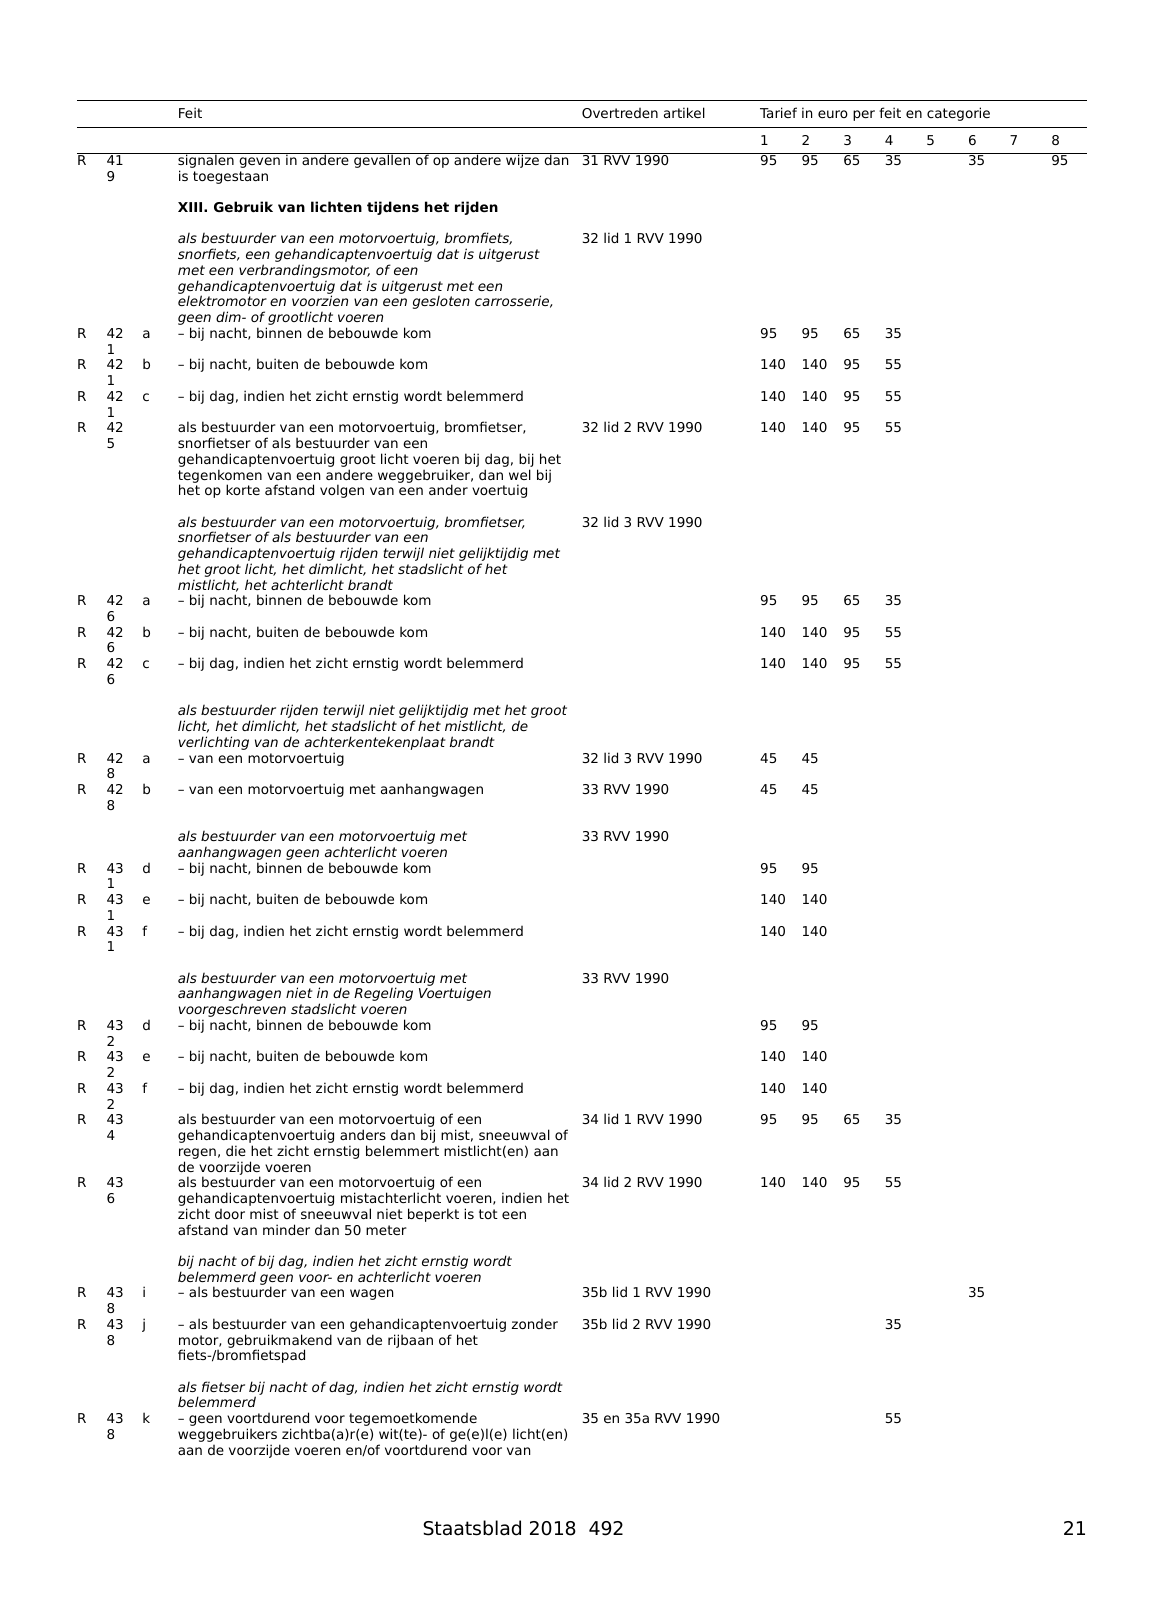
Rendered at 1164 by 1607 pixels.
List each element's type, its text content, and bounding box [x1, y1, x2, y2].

table_cell [1045, 499, 1087, 514]
table_cell – geen voortdurend voor tegemoetkomende weggebruikers zichtba(a)r(e) wit(te)- of ge(e)l(e) licht(en) aan de voorzijde voeren en/of voortdurend voor van [172, 1411, 576, 1458]
table_cell [136, 216, 172, 231]
table_cell [576, 216, 754, 231]
table_cell als bestuurder van een motorvoertuig met aanhangwagen niet in de Regeling Voertuigen voorgeschreven stadslicht voeren [172, 971, 576, 1018]
table_cell signalen geven in andere gevallen of op andere wijze dan is toegestaan [172, 154, 576, 184]
table_cell [1004, 200, 1045, 216]
table_cell [1004, 971, 1045, 1018]
table_cell [1004, 1018, 1045, 1049]
table_cell [576, 955, 754, 971]
table_cell – bij dag, indien het zicht ernstig wordt belemmerd [172, 924, 576, 955]
table_cell [576, 1049, 754, 1081]
table_cell [576, 326, 754, 357]
table_cell 35 en 35a RVV 1990 [576, 1411, 754, 1458]
table_cell [962, 750, 1003, 782]
table_cell [879, 688, 920, 703]
table_cell [576, 813, 754, 829]
table_cell [136, 1380, 172, 1411]
table_cell 431 [101, 892, 136, 923]
table_cell [920, 357, 962, 389]
table_cell 140 [796, 924, 837, 955]
table_cell [920, 955, 962, 971]
table_cell 7 [1004, 128, 1045, 153]
table_cell [920, 656, 962, 687]
table_cell [576, 389, 754, 420]
table_cell – bij nacht, binnen de bebouwde kom [172, 326, 576, 357]
table_cell [796, 955, 837, 971]
table_cell 35b lid 2 RVV 1990 [576, 1317, 754, 1364]
table_cell [576, 1081, 754, 1112]
table_cell 426 [101, 656, 136, 687]
table_cell [920, 389, 962, 420]
table_cell [1004, 326, 1045, 357]
table_cell [101, 1238, 136, 1254]
table_cell 438 [101, 1317, 136, 1364]
table_cell [920, 184, 962, 200]
table_cell [77, 515, 101, 593]
table_cell [962, 1049, 1003, 1081]
table_cell [172, 128, 576, 153]
table_cell 45 [754, 782, 796, 813]
table_cell [796, 829, 837, 861]
table_cell [837, 216, 879, 231]
table_cell [796, 971, 837, 1018]
table_cell [576, 1364, 754, 1379]
table_cell [1045, 231, 1087, 326]
table_cell [1004, 389, 1045, 420]
table_cell [796, 688, 837, 703]
table_cell [837, 515, 879, 593]
table_cell [1045, 829, 1087, 861]
table_cell – bij nacht, binnen de bebouwde kom [172, 593, 576, 624]
table_cell 436 [101, 1175, 136, 1238]
table_cell [1045, 861, 1087, 892]
table_cell [576, 357, 754, 389]
table_cell – bij nacht, buiten de bebouwde kom [172, 357, 576, 389]
table_cell [920, 861, 962, 892]
table_cell [879, 231, 920, 326]
table_cell 35b lid 1 RVV 1990 [576, 1285, 754, 1317]
table_cell [1004, 892, 1045, 923]
table_cell 95 [754, 154, 796, 184]
table_cell c [136, 389, 172, 420]
table_cell [1004, 813, 1045, 829]
table_cell [796, 1254, 837, 1285]
table_cell 140 [754, 656, 796, 687]
table_cell – als bestuurder van een wagen [172, 1285, 576, 1317]
table_cell [754, 200, 796, 216]
table_cell [962, 892, 1003, 923]
table_cell [1004, 184, 1045, 200]
table_cell [1045, 1254, 1087, 1285]
table_cell 35 [879, 326, 920, 357]
table_cell d [136, 1018, 172, 1049]
table_cell 432 [101, 1081, 136, 1112]
table_cell [837, 1081, 879, 1112]
table_cell [920, 1285, 962, 1317]
table_cell [1004, 750, 1045, 782]
table_cell 34 lid 1 RVV 1990 [576, 1112, 754, 1175]
table_cell [1045, 1364, 1087, 1379]
table_cell 65 [837, 1112, 879, 1175]
table_cell [837, 703, 879, 750]
table_cell 45 [796, 750, 837, 782]
table_cell [576, 1254, 754, 1285]
table_cell [920, 1175, 962, 1238]
table_cell R [77, 1081, 101, 1112]
table_cell [879, 1285, 920, 1317]
table_cell [136, 1238, 172, 1254]
table_cell [837, 184, 879, 200]
table_cell [576, 1238, 754, 1254]
table_cell [837, 1049, 879, 1081]
table_cell [576, 625, 754, 656]
table_cell [101, 184, 136, 200]
table_cell als bestuurder van een motorvoertuig, bromfietser, snorfietser of als bestuurder van een gehandicaptenvoertuig rijden terwijl niet gelijktijdig met het groot licht, het dimlicht, het stadslicht of het mistlicht, het achterlicht brandt [172, 515, 576, 593]
table_cell [879, 1081, 920, 1112]
table_cell [1045, 200, 1087, 216]
table_cell [1004, 1112, 1045, 1175]
table_cell 140 [796, 357, 837, 389]
table_cell [920, 231, 962, 326]
table_cell [754, 1317, 796, 1364]
table_cell 426 [101, 625, 136, 656]
table_cell [136, 955, 172, 971]
table_cell 8 [1045, 128, 1087, 153]
table_cell 140 [754, 1175, 796, 1238]
table_cell R [77, 420, 101, 499]
table_cell [136, 1364, 172, 1379]
table_cell [77, 1254, 101, 1285]
table_cell [1045, 625, 1087, 656]
table_cell [879, 1254, 920, 1285]
table_cell 140 [796, 892, 837, 923]
table_cell [1004, 688, 1045, 703]
table_cell j [136, 1317, 172, 1364]
table_cell [879, 750, 920, 782]
table_cell 432 [101, 1049, 136, 1081]
table_cell als bestuurder van een motorvoertuig of een gehandicaptenvoertuig mistachterlicht voeren, indien het zicht door mist of sneeuwval niet beperkt is tot een afstand van minder dan 50 meter [172, 1175, 576, 1238]
table_cell [920, 154, 962, 184]
table_cell [962, 924, 1003, 955]
table_cell [962, 231, 1003, 326]
table_cell 4 [879, 128, 920, 153]
table_cell 95 [837, 1175, 879, 1238]
table_cell [879, 971, 920, 1018]
table_cell 33 RVV 1990 [576, 829, 754, 861]
table_cell [879, 216, 920, 231]
table_cell [962, 1238, 1003, 1254]
table_cell [920, 688, 962, 703]
table_cell [1045, 216, 1087, 231]
table_cell [837, 782, 879, 813]
table_cell 140 [796, 1049, 837, 1081]
table_cell [920, 1238, 962, 1254]
table_cell [1004, 420, 1045, 499]
table_cell 31 RVV 1990 [576, 154, 754, 184]
table_cell [101, 515, 136, 593]
table_cell [1045, 1317, 1087, 1364]
table_cell [920, 1254, 962, 1285]
table_cell 438 [101, 1285, 136, 1317]
table_cell 6 [962, 128, 1003, 153]
table_cell 140 [754, 625, 796, 656]
table_cell [1045, 326, 1087, 357]
table_cell [77, 1364, 101, 1379]
table_cell [920, 829, 962, 861]
table_cell [136, 420, 172, 499]
table_cell [1045, 1112, 1087, 1175]
table_cell [920, 782, 962, 813]
table_cell [1004, 154, 1045, 184]
table_cell [920, 1380, 962, 1411]
table_cell 2 [796, 128, 837, 153]
table_cell [576, 924, 754, 955]
table_cell R [77, 625, 101, 656]
table_cell [576, 703, 754, 750]
table_cell [77, 499, 101, 514]
table_cell [1045, 1238, 1087, 1254]
table_cell [101, 813, 136, 829]
table_cell 95 [796, 326, 837, 357]
table_cell b [136, 357, 172, 389]
table_cell [837, 688, 879, 703]
table_cell [1045, 593, 1087, 624]
table_cell [754, 1254, 796, 1285]
table_cell [962, 593, 1003, 624]
table_cell [962, 688, 1003, 703]
table_cell [962, 1411, 1003, 1458]
table_cell [796, 184, 837, 200]
table_cell [77, 1238, 101, 1254]
table_cell 55 [879, 625, 920, 656]
table_cell [172, 813, 576, 829]
table_cell 3 [837, 128, 879, 153]
table_cell 95 [1045, 154, 1087, 184]
table_cell b [136, 625, 172, 656]
table_cell [136, 703, 172, 750]
table_cell [920, 813, 962, 829]
table_cell [136, 813, 172, 829]
table_cell [962, 1364, 1003, 1379]
table_cell [796, 813, 837, 829]
table_cell a [136, 593, 172, 624]
table_cell [77, 813, 101, 829]
table_cell [962, 1081, 1003, 1112]
table_cell [136, 1254, 172, 1285]
table_cell 95 [754, 861, 796, 892]
table_cell R [77, 389, 101, 420]
table_cell [754, 1380, 796, 1411]
table_cell [796, 703, 837, 750]
table_cell [101, 829, 136, 861]
table_cell [796, 499, 837, 514]
table_cell [1004, 593, 1045, 624]
table_cell [77, 231, 101, 326]
table_cell [962, 216, 1003, 231]
table_cell [1045, 1411, 1087, 1458]
table_cell [837, 1254, 879, 1285]
table_cell R [77, 750, 101, 782]
table_cell [754, 1285, 796, 1317]
table_cell [796, 231, 837, 326]
table_cell 95 [754, 326, 796, 357]
table_cell 95 [754, 1018, 796, 1049]
table_cell 431 [101, 861, 136, 892]
table_cell [576, 184, 754, 200]
table_cell [1004, 924, 1045, 955]
table_cell [962, 782, 1003, 813]
table_cell [172, 216, 576, 231]
table_cell 140 [754, 892, 796, 923]
table_cell als bestuurder van een motorvoertuig of een gehandicaptenvoertuig anders dan bij mist, sneeuwval of regen, die het zicht ernstig belemmert mistlicht(en) aan de voorzijde voeren [172, 1112, 576, 1175]
table_cell 65 [837, 593, 879, 624]
table_cell [754, 813, 796, 829]
table_cell als fietser bij nacht of dag, indien het zicht ernstig wordt belemmerd [172, 1380, 576, 1411]
table_cell [1004, 861, 1045, 892]
table_cell [1004, 231, 1045, 326]
table_cell d [136, 861, 172, 892]
table_cell [879, 1018, 920, 1049]
table_cell [77, 829, 101, 861]
table_cell [1004, 1285, 1045, 1317]
table_cell [962, 1018, 1003, 1049]
table_cell [754, 231, 796, 326]
table_cell [754, 703, 796, 750]
table_cell 45 [796, 782, 837, 813]
table_cell R [77, 924, 101, 955]
table_cell R [77, 782, 101, 813]
table_cell – bij dag, indien het zicht ernstig wordt belemmerd [172, 389, 576, 420]
table_cell [1004, 1081, 1045, 1112]
table_cell 438 [101, 1411, 136, 1458]
table_cell als bestuurder van een motorvoertuig, bromfiets, snorfiets, een gehandicaptenvoertuig dat is uitgerust met een verbrandingsmotor, of een gehandicaptenvoertuig dat is uitgerust met een elektromotor en voorzien van een gesloten carrosserie, geen dim- of grootlicht voeren [172, 231, 576, 326]
table_cell [576, 861, 754, 892]
table_cell [1004, 357, 1045, 389]
table_cell R [77, 1411, 101, 1458]
table_cell [136, 200, 172, 216]
table_cell 55 [879, 1411, 920, 1458]
table_cell [837, 1317, 879, 1364]
table_cell [1045, 892, 1087, 923]
table_cell [101, 971, 136, 1018]
table_cell 95 [837, 625, 879, 656]
table_cell 35 [962, 154, 1003, 184]
table_cell [1045, 1285, 1087, 1317]
table_cell R [77, 1018, 101, 1049]
table_cell 35 [879, 593, 920, 624]
table_cell 95 [837, 357, 879, 389]
table_cell [962, 1112, 1003, 1175]
table_cell [1004, 515, 1045, 593]
table_cell [136, 688, 172, 703]
table_cell [920, 593, 962, 624]
table_cell 95 [796, 861, 837, 892]
table_cell R [77, 1317, 101, 1364]
table_cell 95 [754, 1112, 796, 1175]
table_cell [796, 1364, 837, 1379]
table_cell [1004, 1175, 1045, 1238]
table_cell 140 [754, 389, 796, 420]
table_cell [920, 703, 962, 750]
table_cell 35 [879, 1317, 920, 1364]
table_cell [576, 499, 754, 514]
table_cell [101, 1364, 136, 1379]
table_cell [1004, 216, 1045, 231]
table_cell [101, 128, 136, 153]
table_cell [1004, 1411, 1045, 1458]
table_cell [837, 892, 879, 923]
table_cell [1004, 955, 1045, 971]
table_cell [920, 1018, 962, 1049]
table_cell [77, 128, 101, 153]
table_cell [1004, 1317, 1045, 1364]
table_cell [754, 1238, 796, 1254]
table_cell k [136, 1411, 172, 1458]
table_cell als bestuurder rijden terwijl niet gelijktijdig met het groot licht, het dimlicht, het stadslicht of het mistlicht, de verlichting van de achterkentekenplaat brandt [172, 703, 576, 750]
table_cell [796, 1285, 837, 1317]
table_cell [962, 200, 1003, 216]
table_cell 95 [837, 420, 879, 499]
table_cell [1045, 971, 1087, 1018]
table_cell [1045, 420, 1087, 499]
table_cell [837, 1285, 879, 1317]
table_cell [754, 216, 796, 231]
table_cell R [77, 154, 101, 184]
table_header Overtreden artikel [576, 101, 754, 127]
table_cell [1004, 499, 1045, 514]
table_cell [576, 1380, 754, 1411]
table_cell 140 [754, 420, 796, 499]
table_cell 95 [796, 1112, 837, 1175]
table_cell [754, 1411, 796, 1458]
table_cell [1004, 1049, 1045, 1081]
table_cell [920, 892, 962, 923]
table_cell – bij dag, indien het zicht ernstig wordt belemmerd [172, 1081, 576, 1112]
table_cell [77, 688, 101, 703]
table_cell [879, 200, 920, 216]
table_cell [1004, 625, 1045, 656]
table_cell [837, 971, 879, 1018]
table_cell [754, 955, 796, 971]
table_cell [172, 1238, 576, 1254]
table_cell [1004, 1364, 1045, 1379]
table_cell 55 [879, 656, 920, 687]
table_cell [879, 1238, 920, 1254]
table_cell [1045, 813, 1087, 829]
table_cell 35 [962, 1285, 1003, 1317]
table_cell – van een motorvoertuig met aanhangwagen [172, 782, 576, 813]
table_cell a [136, 326, 172, 357]
table_cell [962, 1254, 1003, 1285]
table_cell [754, 971, 796, 1018]
table_cell e [136, 892, 172, 923]
table_cell 140 [754, 357, 796, 389]
table_cell [879, 1049, 920, 1081]
table_cell [1004, 656, 1045, 687]
table_cell [879, 861, 920, 892]
table_cell [77, 971, 101, 1018]
table_cell [796, 1411, 837, 1458]
table_cell R [77, 892, 101, 923]
table_cell [136, 184, 172, 200]
table_cell 419 [101, 154, 136, 184]
table_cell R [77, 593, 101, 624]
table_cell als bestuurder van een motorvoertuig, bromfietser, snorfietser of als bestuurder van een gehandicaptenvoertuig groot licht voeren bij dag, bij het tegenkomen van een andere weggebruiker, dan wel bij het op korte afstand volgen van een ander voertuig [172, 420, 576, 499]
table_cell 95 [796, 154, 837, 184]
table_cell [962, 499, 1003, 514]
table_cell [920, 1081, 962, 1112]
table_header [101, 101, 136, 127]
table_cell [1045, 782, 1087, 813]
table_cell [1004, 782, 1045, 813]
table_cell [962, 813, 1003, 829]
table_cell e [136, 1049, 172, 1081]
table_cell [136, 971, 172, 1018]
table_cell 1 [754, 128, 796, 153]
table_cell [837, 200, 879, 216]
table_cell [879, 515, 920, 593]
table_cell 425 [101, 420, 136, 499]
table_cell [920, 625, 962, 656]
table_cell [920, 326, 962, 357]
table_cell b [136, 782, 172, 813]
table_cell – als bestuurder van een gehandicaptenvoertuig zonder motor, gebruikmakend van de rijbaan of het fiets-/bromfietspad [172, 1317, 576, 1364]
table_cell [920, 750, 962, 782]
table_cell [920, 1411, 962, 1458]
table_cell – bij nacht, binnen de bebouwde kom [172, 1018, 576, 1049]
table_cell 140 [796, 1175, 837, 1238]
table_header [136, 101, 172, 127]
table_cell [1045, 656, 1087, 687]
table_cell [1045, 924, 1087, 955]
table_cell [136, 1112, 172, 1175]
table_cell [962, 1175, 1003, 1238]
table_cell – van een motorvoertuig [172, 750, 576, 782]
table_cell [101, 231, 136, 326]
table_cell [962, 326, 1003, 357]
table_cell 5 [920, 128, 962, 153]
table_cell [172, 499, 576, 514]
table_cell [962, 357, 1003, 389]
table_cell [962, 1380, 1003, 1411]
table_cell – bij nacht, buiten de bebouwde kom [172, 892, 576, 923]
table_cell [172, 688, 576, 703]
table_cell – bij nacht, binnen de bebouwde kom [172, 861, 576, 892]
table_cell 32 lid 1 RVV 1990 [576, 231, 754, 326]
table_cell [920, 1317, 962, 1364]
table_cell [962, 389, 1003, 420]
table_cell [136, 154, 172, 184]
table_cell [837, 1364, 879, 1379]
table_cell [576, 688, 754, 703]
table_cell [879, 184, 920, 200]
table_cell 95 [837, 389, 879, 420]
table_cell [962, 625, 1003, 656]
table_header Feit [172, 101, 576, 127]
table_cell 55 [879, 357, 920, 389]
table_cell 95 [796, 593, 837, 624]
table_cell 34 lid 2 RVV 1990 [576, 1175, 754, 1238]
table_cell [1045, 703, 1087, 750]
table_cell 32 lid 2 RVV 1990 [576, 420, 754, 499]
table_cell [754, 688, 796, 703]
table_cell 426 [101, 593, 136, 624]
table_cell [920, 200, 962, 216]
table_cell [879, 703, 920, 750]
table_cell 32 lid 3 RVV 1990 [576, 750, 754, 782]
table_cell [136, 128, 172, 153]
table_cell [576, 892, 754, 923]
table_cell 32 lid 3 RVV 1990 [576, 515, 754, 593]
table_cell R [77, 1112, 101, 1175]
table_cell 140 [796, 420, 837, 499]
table_cell [136, 499, 172, 514]
table_cell [576, 656, 754, 687]
table_cell c [136, 656, 172, 687]
table_cell [879, 813, 920, 829]
table_cell 65 [837, 326, 879, 357]
table_cell 431 [101, 924, 136, 955]
table_cell [962, 1317, 1003, 1364]
table_cell [576, 200, 754, 216]
table_cell f [136, 924, 172, 955]
table_cell [1045, 184, 1087, 200]
table_cell R [77, 326, 101, 357]
table_cell [796, 200, 837, 216]
table_cell [77, 216, 101, 231]
table_cell [77, 200, 101, 216]
table_cell [136, 829, 172, 861]
table_cell [1004, 829, 1045, 861]
table_cell [1045, 357, 1087, 389]
table_cell a [136, 750, 172, 782]
table_cell [1045, 1175, 1087, 1238]
table_cell [1045, 1081, 1087, 1112]
table_cell 140 [754, 1049, 796, 1081]
table_cell [1045, 389, 1087, 420]
table_cell [962, 184, 1003, 200]
table_cell [136, 515, 172, 593]
table_cell i [136, 1285, 172, 1317]
table_cell [962, 515, 1003, 593]
table_cell [920, 1049, 962, 1081]
table_cell 432 [101, 1018, 136, 1049]
table_cell [879, 499, 920, 514]
table_cell – bij nacht, buiten de bebouwde kom [172, 1049, 576, 1081]
table_cell 434 [101, 1112, 136, 1175]
table_cell 421 [101, 357, 136, 389]
table_cell [576, 1018, 754, 1049]
table_cell [837, 1238, 879, 1254]
table_cell [1045, 515, 1087, 593]
table_cell 428 [101, 782, 136, 813]
table_cell 33 RVV 1990 [576, 782, 754, 813]
table_cell [101, 955, 136, 971]
table_cell [920, 216, 962, 231]
table_cell als bestuurder van een motorvoertuig met aanhangwagen geen achterlicht voeren [172, 829, 576, 861]
table_cell [101, 688, 136, 703]
table_cell [101, 200, 136, 216]
table_cell [172, 955, 576, 971]
table_cell 140 [796, 389, 837, 420]
table_cell [920, 515, 962, 593]
table_cell [837, 813, 879, 829]
table_cell [172, 184, 576, 200]
table_cell 55 [879, 1175, 920, 1238]
table_cell [879, 829, 920, 861]
table_cell [796, 1238, 837, 1254]
table_cell [1045, 1049, 1087, 1081]
table_cell [837, 1018, 879, 1049]
table_cell [101, 1380, 136, 1411]
table_cell [879, 782, 920, 813]
table_cell [136, 231, 172, 326]
table_cell [962, 971, 1003, 1018]
table_cell [837, 1411, 879, 1458]
table_cell [879, 1364, 920, 1379]
table_header Tarief in euro per feit en categorie [754, 101, 1087, 127]
table_cell [1004, 703, 1045, 750]
table_cell [879, 924, 920, 955]
table_cell R [77, 357, 101, 389]
table_cell 95 [796, 1018, 837, 1049]
table_cell [962, 861, 1003, 892]
table_cell [837, 1380, 879, 1411]
table_cell [962, 420, 1003, 499]
table_cell 140 [796, 656, 837, 687]
table_cell 65 [837, 154, 879, 184]
table_cell R [77, 1049, 101, 1081]
table_cell [77, 703, 101, 750]
table_cell [920, 420, 962, 499]
table_cell [879, 1380, 920, 1411]
table_cell [796, 216, 837, 231]
table_cell [77, 1380, 101, 1411]
table_cell f [136, 1081, 172, 1112]
table_cell [1045, 1018, 1087, 1049]
table_cell [754, 829, 796, 861]
table_header [77, 101, 101, 127]
table_cell [796, 1317, 837, 1364]
table_cell [837, 924, 879, 955]
table_cell [1045, 1380, 1087, 1411]
table_cell [1004, 1254, 1045, 1285]
table_cell 140 [796, 625, 837, 656]
table_cell 55 [879, 420, 920, 499]
table_cell 55 [879, 389, 920, 420]
table_cell [77, 955, 101, 971]
table_cell 45 [754, 750, 796, 782]
table_cell [920, 1112, 962, 1175]
table_cell [101, 703, 136, 750]
table_cell [920, 924, 962, 955]
table_cell [1004, 1238, 1045, 1254]
table_cell [1045, 750, 1087, 782]
table_cell [796, 515, 837, 593]
table_cell bij nacht of bij dag, indien het zicht ernstig wordt belemmerd geen voor- en achterlicht voeren [172, 1254, 576, 1285]
table_cell [1045, 688, 1087, 703]
table_cell 140 [754, 924, 796, 955]
table_cell [879, 955, 920, 971]
table_cell R [77, 1285, 101, 1317]
table_cell – bij dag, indien het zicht ernstig wordt belemmerd [172, 656, 576, 687]
table_cell [962, 955, 1003, 971]
table_cell 140 [796, 1081, 837, 1112]
table_cell [754, 184, 796, 200]
table_cell [837, 861, 879, 892]
table_cell R [77, 1175, 101, 1238]
table_cell [837, 750, 879, 782]
table_cell 95 [837, 656, 879, 687]
table_cell [796, 1380, 837, 1411]
table_cell [172, 1364, 576, 1379]
table_cell [754, 1364, 796, 1379]
table_cell [101, 1254, 136, 1285]
table_cell [879, 892, 920, 923]
table_cell [576, 593, 754, 624]
table_cell 421 [101, 326, 136, 357]
table_cell [920, 971, 962, 1018]
table_cell [754, 515, 796, 593]
table_cell [77, 184, 101, 200]
table_cell 428 [101, 750, 136, 782]
table_cell [962, 703, 1003, 750]
table_cell [1004, 1380, 1045, 1411]
table_cell [101, 499, 136, 514]
table_cell 35 [879, 154, 920, 184]
table_cell [101, 216, 136, 231]
table_cell 421 [101, 389, 136, 420]
table_cell 95 [754, 593, 796, 624]
table_cell XIII. Gebruik van lichten tijdens het rijden [172, 200, 576, 216]
table_cell R [77, 656, 101, 687]
table_cell [754, 499, 796, 514]
table_cell [837, 829, 879, 861]
table_cell [837, 231, 879, 326]
table_cell [962, 656, 1003, 687]
table_cell [962, 829, 1003, 861]
table_cell [136, 1175, 172, 1238]
table_cell [837, 499, 879, 514]
table_cell 35 [879, 1112, 920, 1175]
table_cell 33 RVV 1990 [576, 971, 754, 1018]
table_cell R [77, 861, 101, 892]
table_cell – bij nacht, buiten de bebouwde kom [172, 625, 576, 656]
table_cell [1045, 955, 1087, 971]
table_cell [920, 1364, 962, 1379]
table_cell 140 [754, 1081, 796, 1112]
table_cell [920, 499, 962, 514]
table_cell [576, 128, 754, 153]
table_cell [837, 955, 879, 971]
